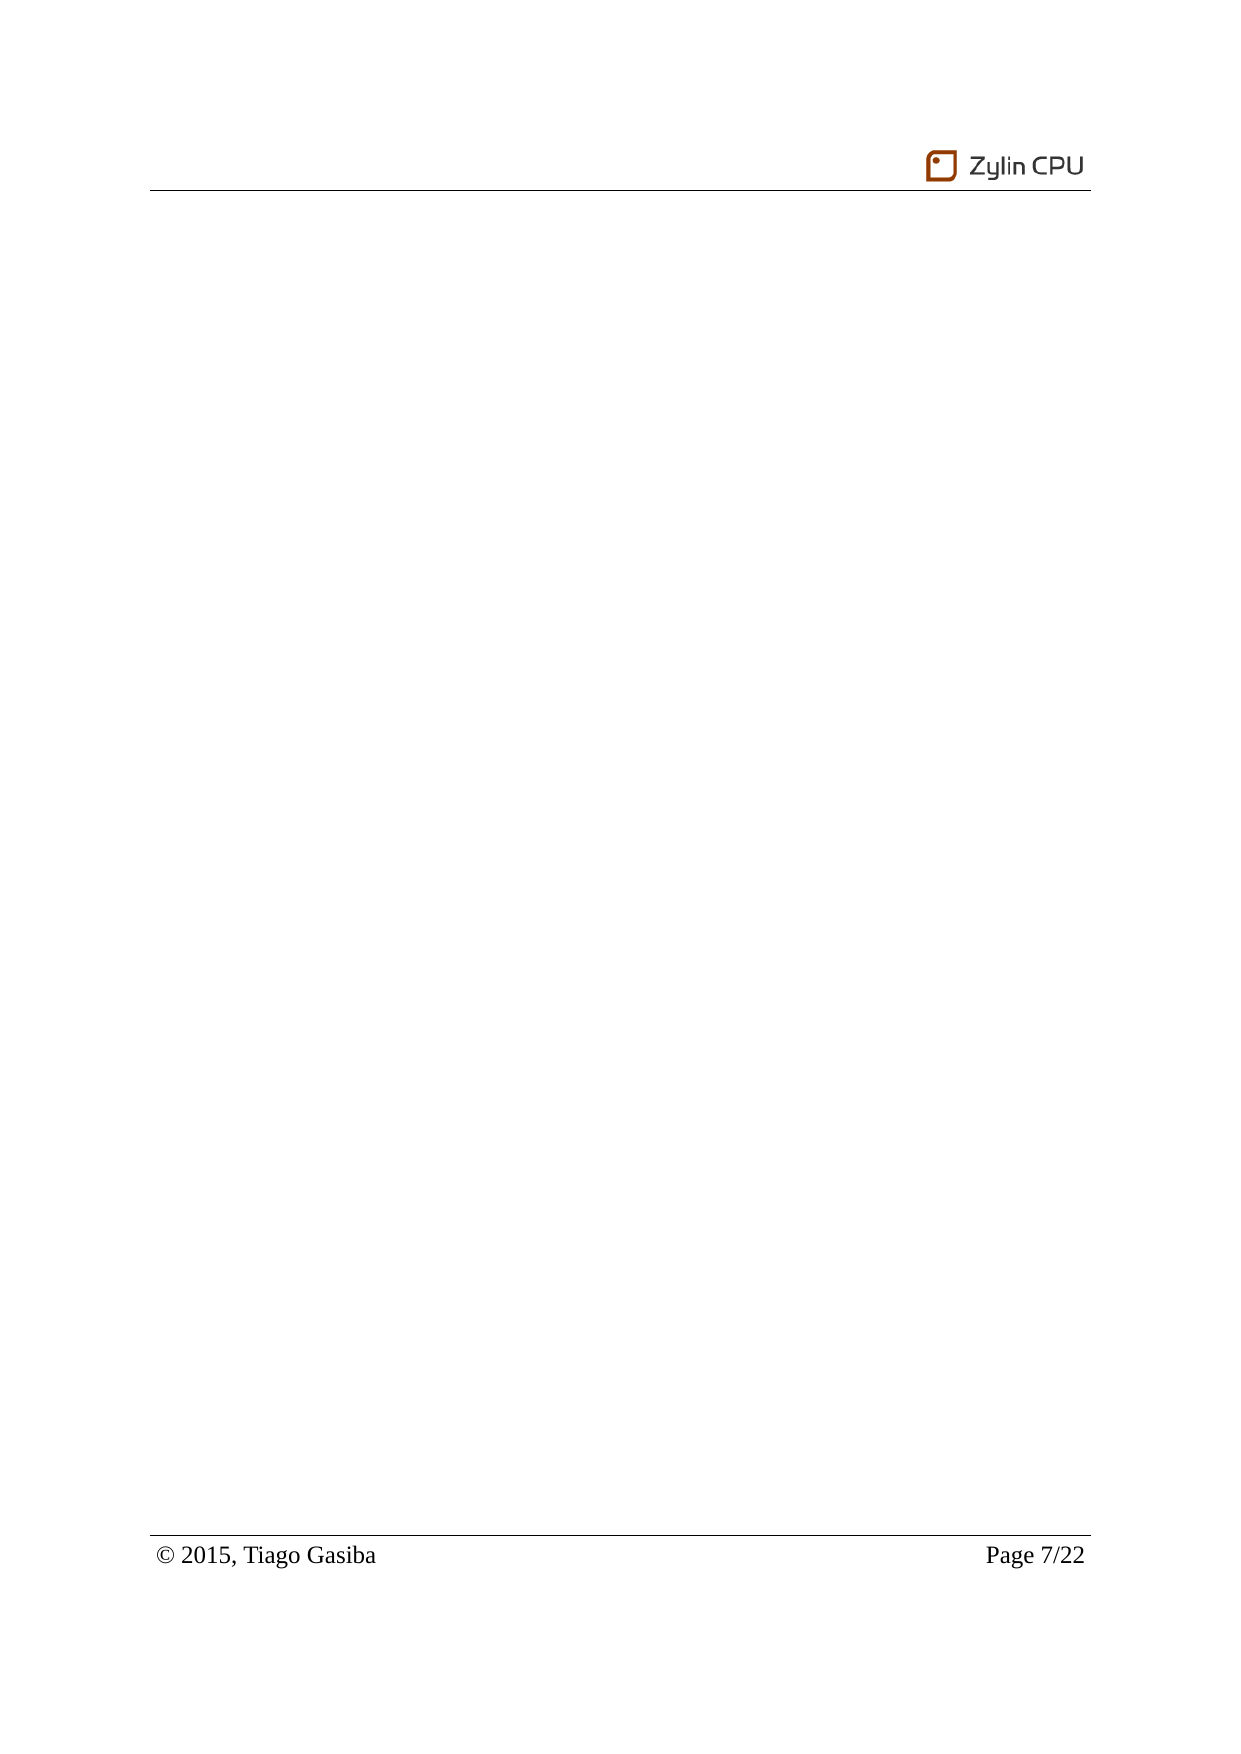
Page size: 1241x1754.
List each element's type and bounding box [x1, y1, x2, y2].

picture [922, 148, 1151, 185]
